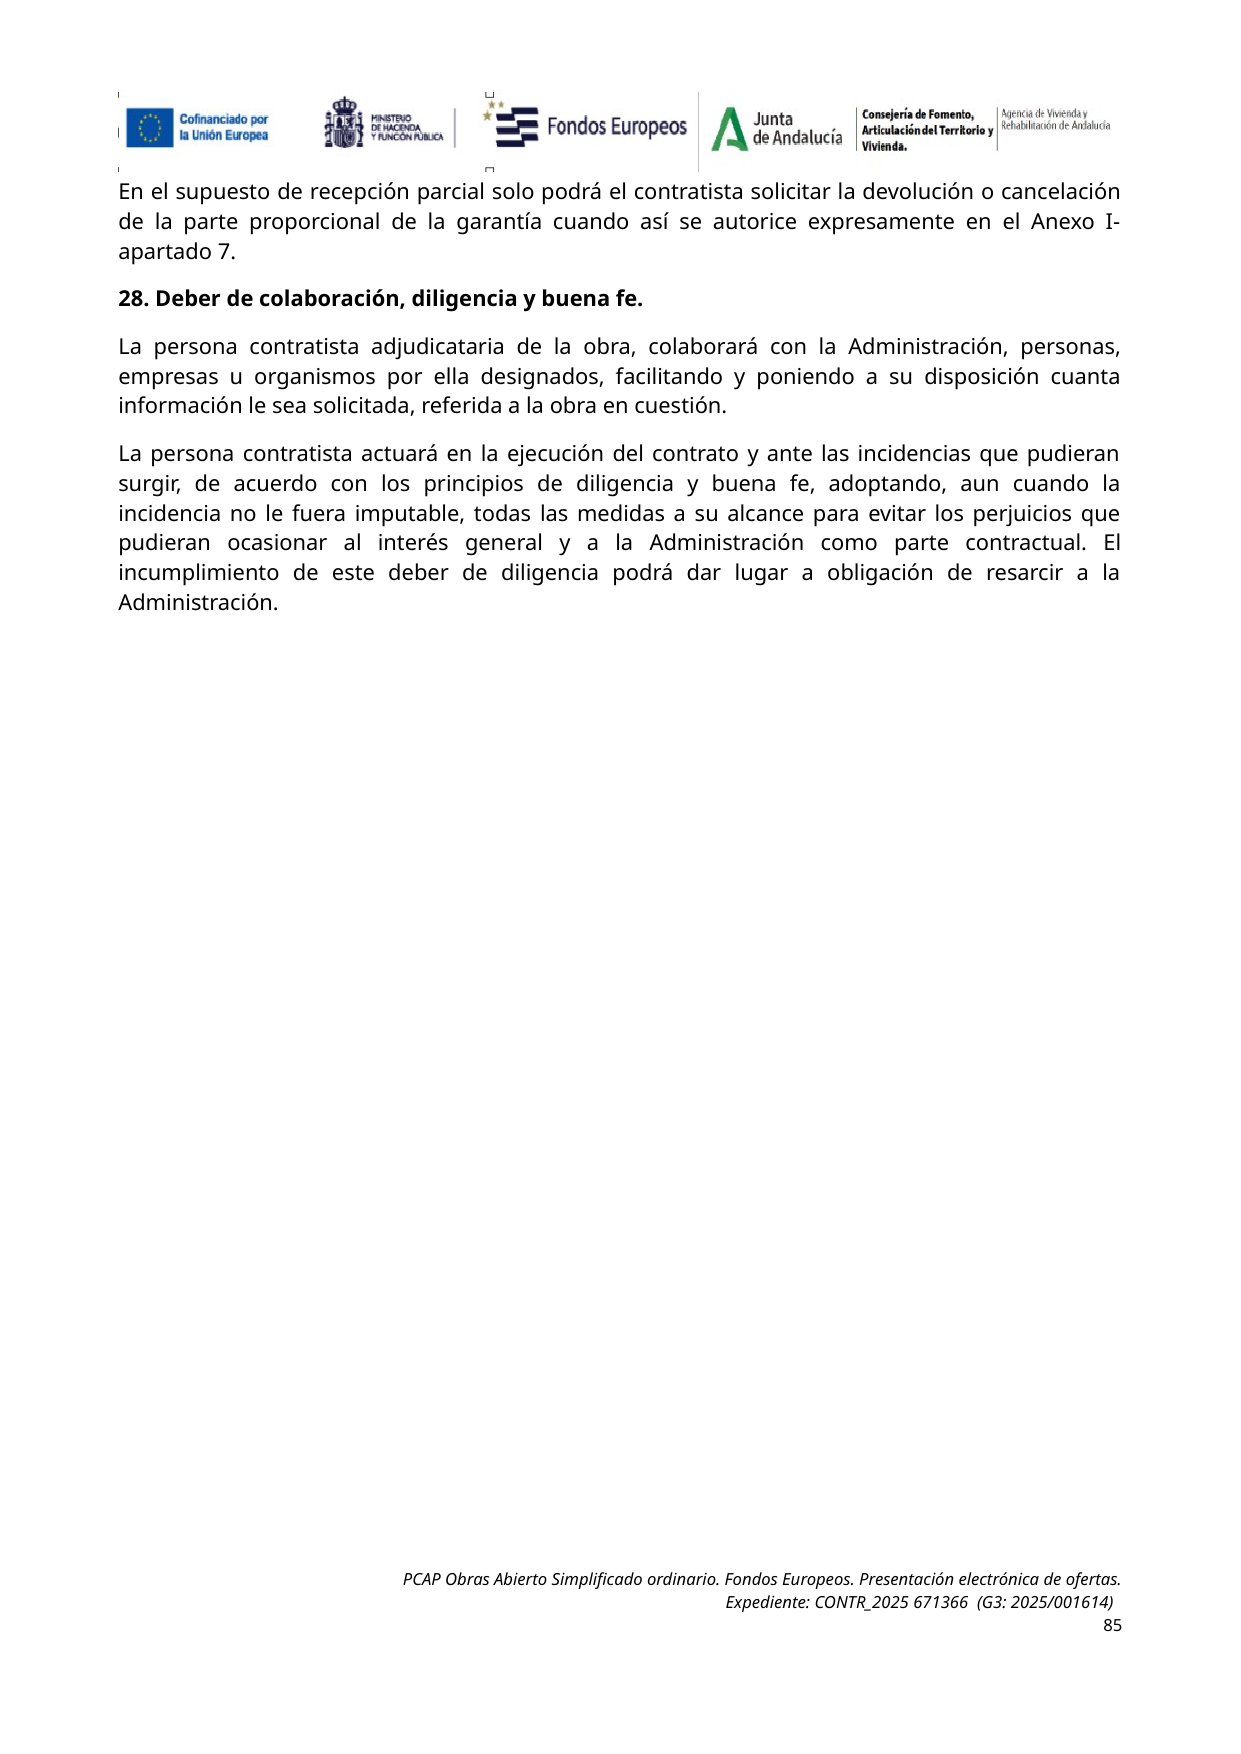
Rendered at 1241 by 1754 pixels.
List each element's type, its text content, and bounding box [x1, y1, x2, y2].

picture [118, 89, 1123, 172]
text La persona contratista adjudicataria de la obra, colaborará con la Administración, personas, empresas u organismos por ella designados, facilitando y poniendo a su disposición cuanta información le sea solicitada, referida a la obra en cuestión. [118, 331, 1122, 420]
subtitle 28. Deber de colaboración, diligencia y buena fe. [118, 283, 1122, 313]
text En el supuesto de recepción parcial solo podrá el contratista solicitar la devolución o cancelación de la parte proporcional de la garantía cuando así se autorice expresamente en el Anexo I-apartado 7. [118, 176, 1122, 266]
text La persona contratista actuará en la ejecución del contrato y ante las incidencias que pudieran surgir, de acuerdo con los principios de diligencia y buena fe, adoptando, aun cuando la incidencia no le fuera imputable, todas las medidas a su alcance para evitar los perjuicios que pudieran ocasionar al interés general y a la Administración como parte contractual. El incumplimiento de este deber de diligencia podrá dar lugar a obligación de resarcir a la Administración. [118, 438, 1122, 617]
